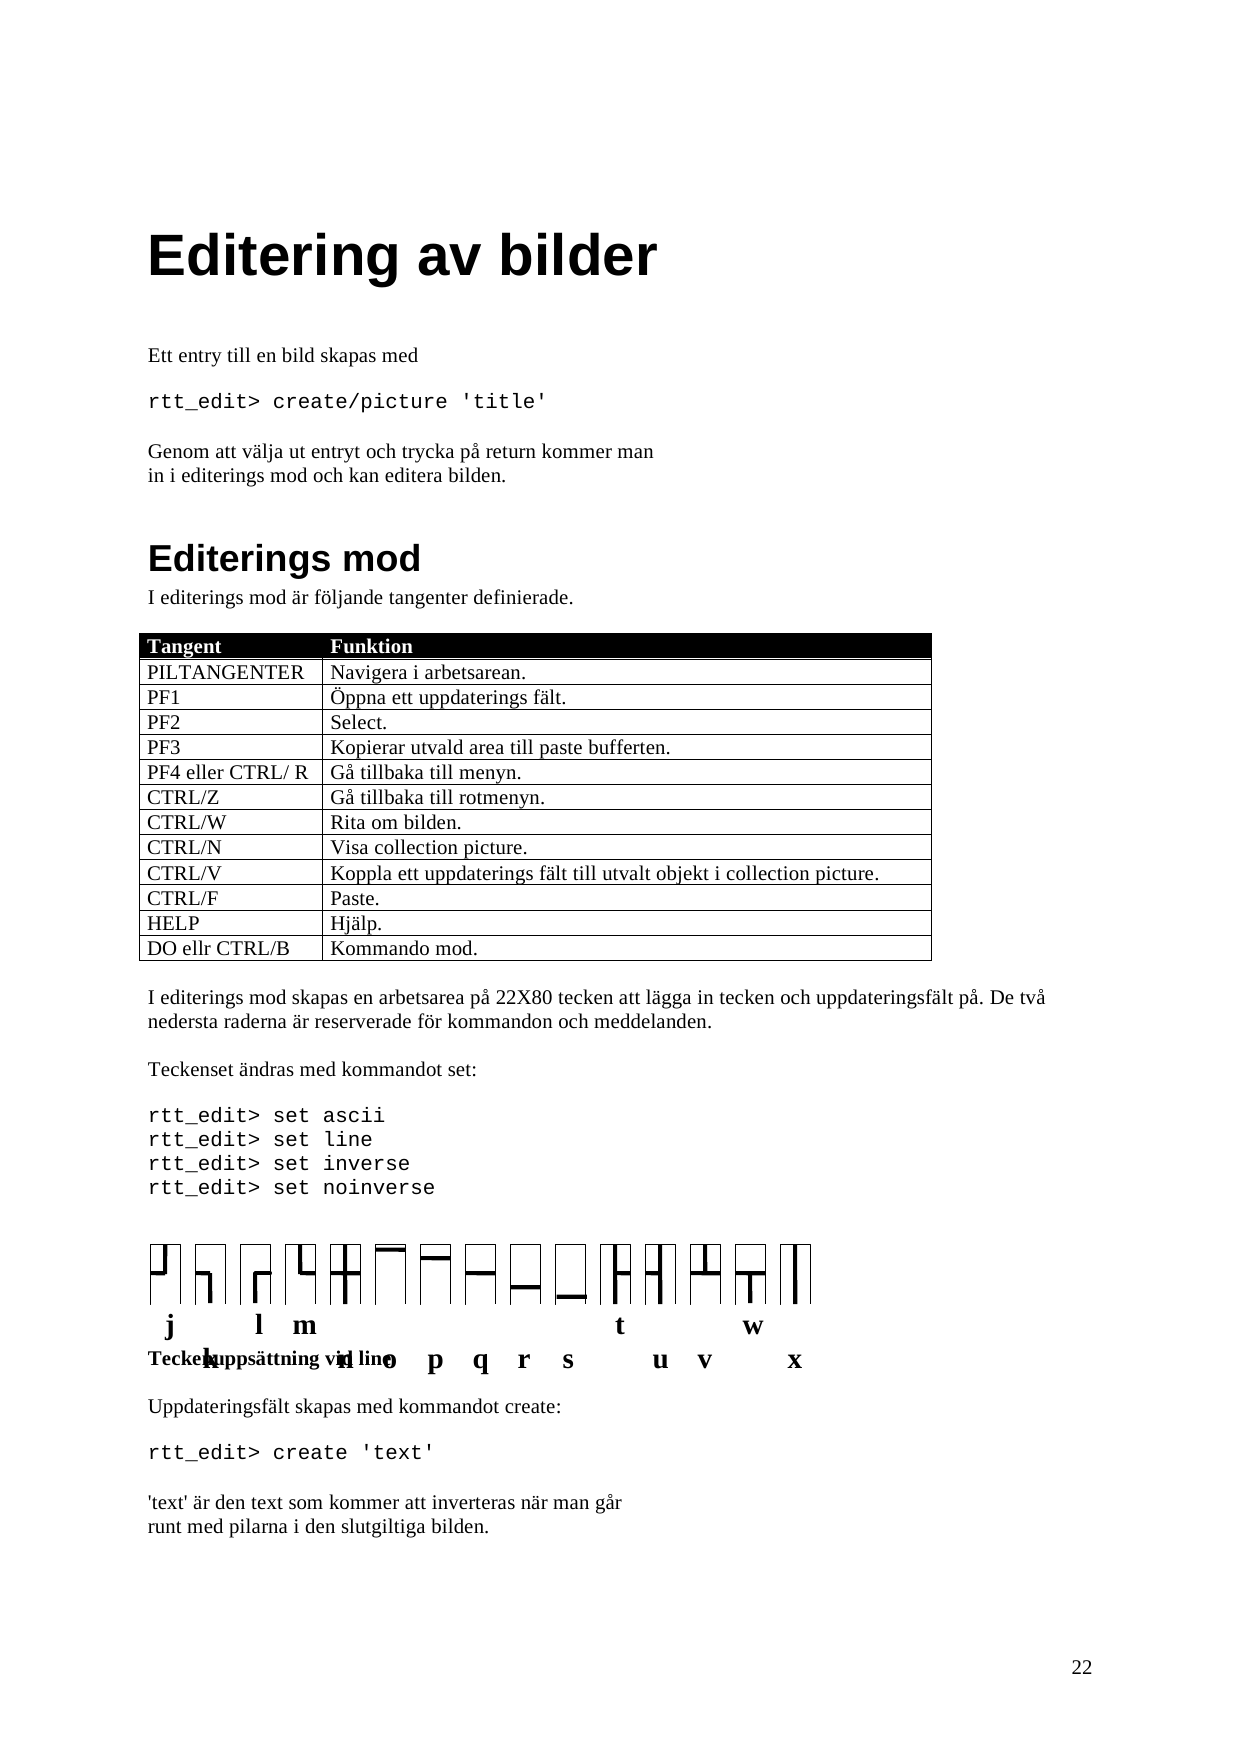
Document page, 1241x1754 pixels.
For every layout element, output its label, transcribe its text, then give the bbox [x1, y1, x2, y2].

table_cell CTRL/W [140, 810, 322, 834]
table_cell Kommando mod. [323, 936, 931, 960]
table_cell Gå tillbaka till rotmenyn. [323, 785, 931, 809]
text rtt_edit> set inverse [148, 1153, 1093, 1177]
table_cell CTRL/Z [140, 785, 322, 809]
table_cell Paste. [323, 885, 931, 909]
text Genom att välja ut entryt och trycka på return kommer man [148, 439, 1093, 463]
text rtt_edit> create 'text' [148, 1442, 1093, 1466]
table_cell PILTANGENTER [140, 660, 322, 683]
table_cell Koppla ett uppdaterings fält till utvalt objekt i collection picture. [323, 860, 931, 884]
text rtt_edit> create/picture 'title' [148, 391, 1093, 415]
table_cell Select. [323, 710, 931, 734]
table_cell CTRL/F [140, 885, 322, 909]
text rtt_edit> set noinverse [148, 1177, 1093, 1201]
table_cell Hjälp. [323, 911, 931, 934]
table_cell DO ellr CTRL/B [140, 936, 322, 960]
table_cell Rita om bilden. [323, 810, 931, 834]
table_header Funktion [323, 634, 931, 658]
table_cell Navigera i arbetsarean. [323, 660, 931, 683]
table_cell PF4 eller CTRL/ R [140, 760, 322, 784]
table_cell CTRL/N [140, 835, 322, 859]
subtitle Editerings mod [148, 536, 1093, 579]
text Teckenset ändras med kommandot set: [148, 1057, 1093, 1081]
table_cell Gå tillbaka till menyn. [323, 760, 931, 784]
text I editerings mod är följande tangenter definierade. [148, 585, 1093, 609]
text Uppdateringsfält skapas med kommandot create: [148, 1393, 1093, 1417]
table_cell PF1 [140, 685, 322, 709]
subtitle Editering av bilder [148, 221, 1093, 288]
text Teckenuppsättning vid line [148, 1345, 1093, 1369]
text I editerings mod skapas en arbetsarea på 22X80 tecken att lägga in tecken och uppdateringsfält på. De två nedersta raderna är reserverade för kommandon och meddelanden. [148, 985, 1093, 1033]
table_header Tangent [140, 634, 322, 658]
table_cell Visa collection picture. [323, 835, 931, 859]
text in i editerings mod och kan editera bilden. [148, 463, 1093, 487]
table_cell Kopierar utvald area till paste bufferten. [323, 735, 931, 759]
text rtt_edit> set line [148, 1129, 1093, 1153]
text 'text' är den text som kommer att inverteras när man går [148, 1489, 1093, 1514]
text runt med pilarna i den slutgiltiga bilden. [148, 1514, 1093, 1538]
table_cell CTRL/V [140, 860, 322, 884]
text Ett entry till en bild skapas med [148, 343, 1093, 367]
table_cell Öppna ett uppdaterings fält. [323, 685, 931, 709]
table_cell PF2 [140, 710, 322, 734]
text rtt_edit> set ascii [148, 1105, 1093, 1129]
table_cell HELP [140, 911, 322, 934]
table_cell PF3 [140, 735, 322, 759]
